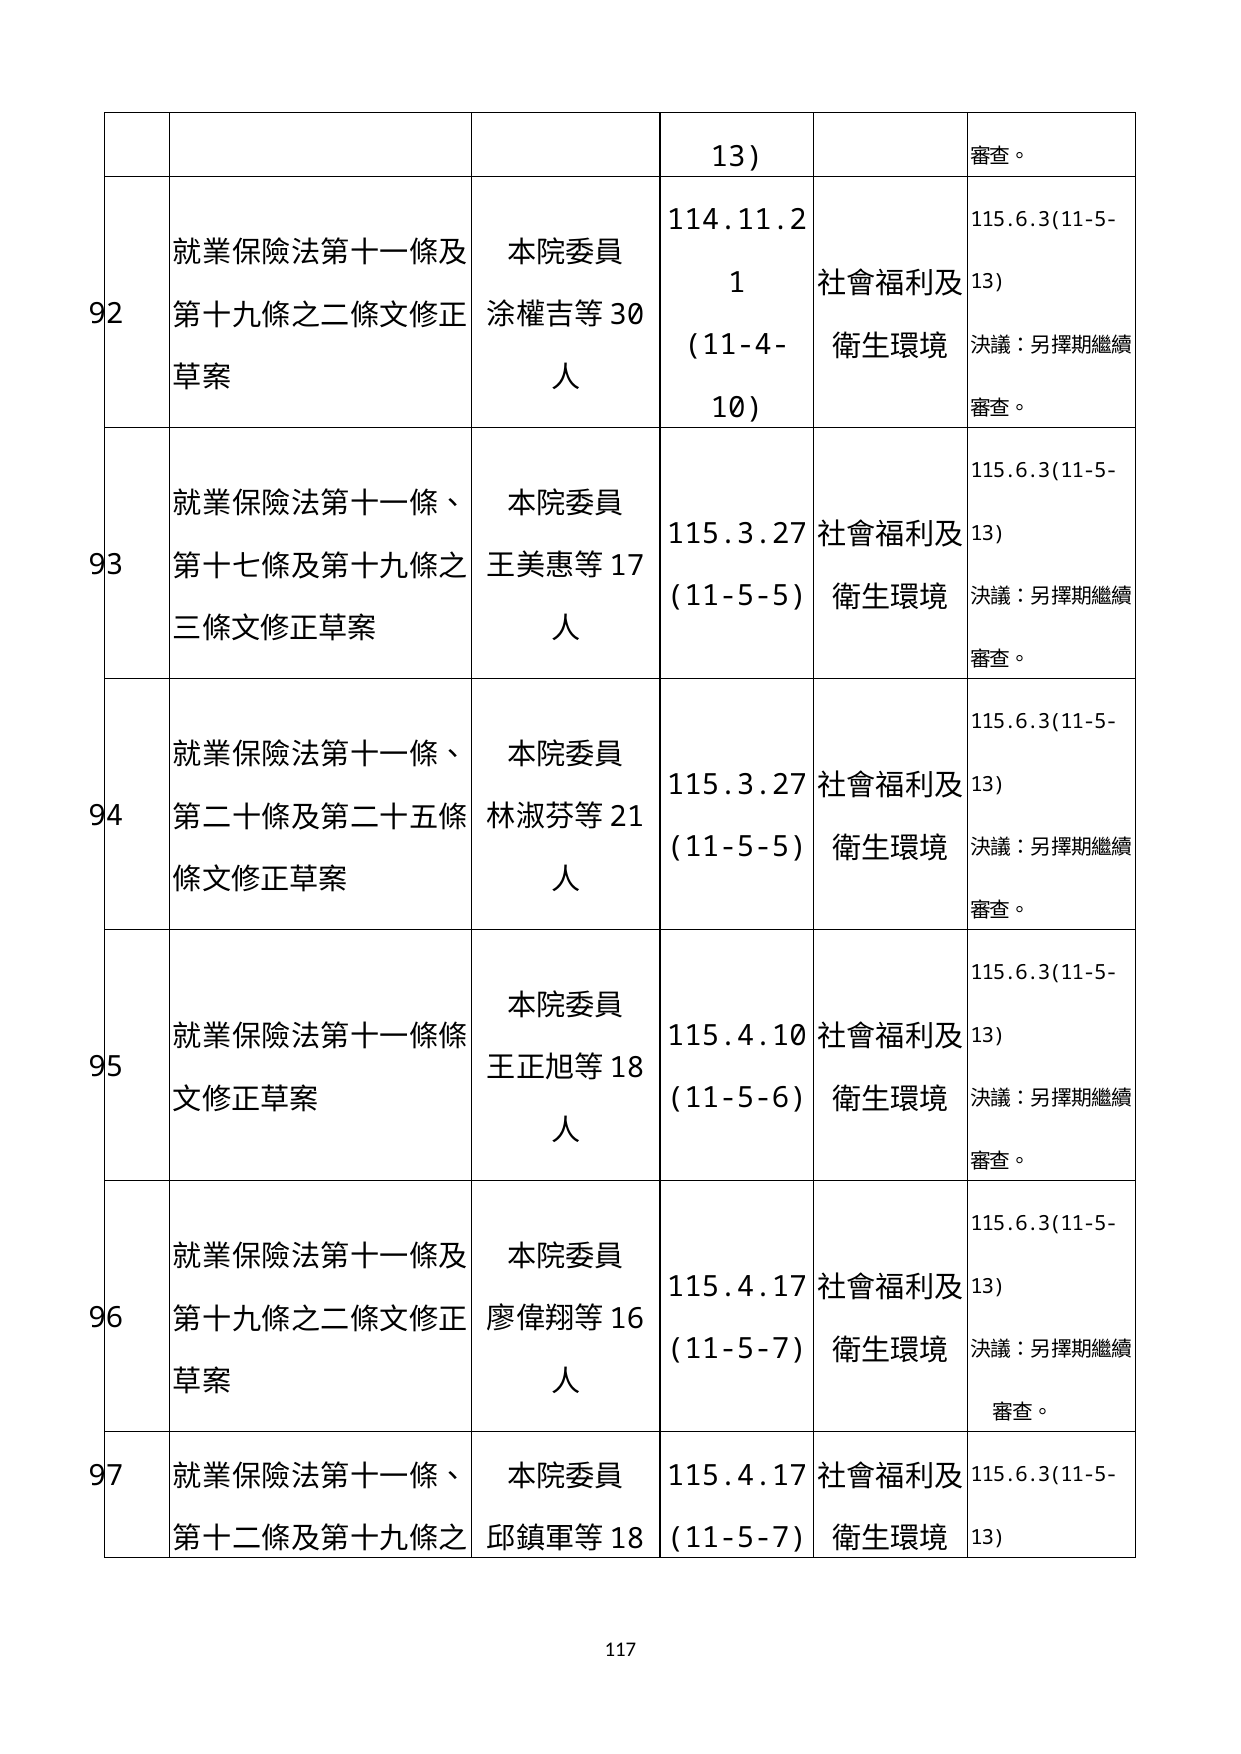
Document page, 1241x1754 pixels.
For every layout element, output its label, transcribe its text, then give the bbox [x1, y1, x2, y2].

table_cell 本院委員 邱鎮軍等18 [472, 1432, 659, 1557]
table_cell [105, 930, 169, 1180]
table_cell 115.3.27 (11-5-5) [661, 679, 813, 929]
table_cell 115.6.3(11-5-13) [968, 1432, 1135, 1557]
table_cell 115.6.3(11-5-13) 決議：另擇期繼續審查。 [968, 177, 1135, 427]
table_cell 就業保險法第十一條、第十二條及第十九條之 [170, 1432, 471, 1557]
table_cell 本院委員 林淑芬等21人 [472, 679, 659, 929]
table_cell 審查。 [968, 113, 1135, 176]
table_cell 就業保險法第十一條及第十九條之二條文修正草案 [170, 1181, 471, 1431]
table_cell [105, 177, 169, 427]
table_cell 115.6.3(11-5-13) 決議：另擇期繼續審查。 [968, 930, 1135, 1180]
table_cell 114.11.21 (11-4-10) [661, 177, 813, 427]
table_cell 13) [661, 113, 813, 176]
table_cell 本院委員 廖偉翔等16人 [472, 1181, 659, 1431]
table_cell 就業保險法第十一條及第十九條之二條文修正草案 [170, 177, 471, 427]
table_cell 115.6.3(11-5-13) 決議：另擇期繼續審查。 [968, 679, 1135, 929]
table_cell 就業保險法第十一條、第十七條及第十九條之三條文修正草案 [170, 428, 471, 678]
table_cell 115.6.3(11-5-13) 決議：另擇期繼續審查。 [968, 1181, 1135, 1431]
table_cell 社會福利及衛生環境 [814, 679, 967, 929]
table_cell 115.4.17 (11-5-7) [661, 1181, 813, 1431]
table_cell [105, 1432, 169, 1557]
table_cell 社會福利及衛生環境 [814, 177, 967, 427]
table_cell 115.4.17 (11-5-7) [661, 1432, 813, 1557]
table_cell [472, 113, 659, 176]
table_cell 本院委員 王正旭等18人 [472, 930, 659, 1180]
table_cell 本院委員 涂權吉等30人 [472, 177, 659, 427]
table_cell 115.4.10 (11-5-6) [661, 930, 813, 1180]
table_cell 社會福利及衛生環境 [814, 428, 967, 678]
table_cell [105, 1181, 169, 1431]
table_cell 社會福利及衛生環境 [814, 1181, 967, 1431]
table_cell 115.3.27 (11-5-5) [661, 428, 813, 678]
table_cell [814, 113, 967, 176]
table_cell 就業保險法第十一條、第二十條及第二十五條條文修正草案 [170, 679, 471, 929]
table_cell 115.6.3(11-5-13) 決議：另擇期繼續審查。 [968, 428, 1135, 678]
table_cell 社會福利及衛生環境 [814, 930, 967, 1180]
table_cell 本院委員 王美惠等17人 [472, 428, 659, 678]
table_cell [105, 428, 169, 678]
table_cell [105, 113, 169, 176]
table_cell 就業保險法第十一條條文修正草案 [170, 930, 471, 1180]
table_cell [105, 679, 169, 929]
table_cell 社會福利及衛生環境 [814, 1432, 967, 1557]
table_cell [170, 113, 471, 176]
